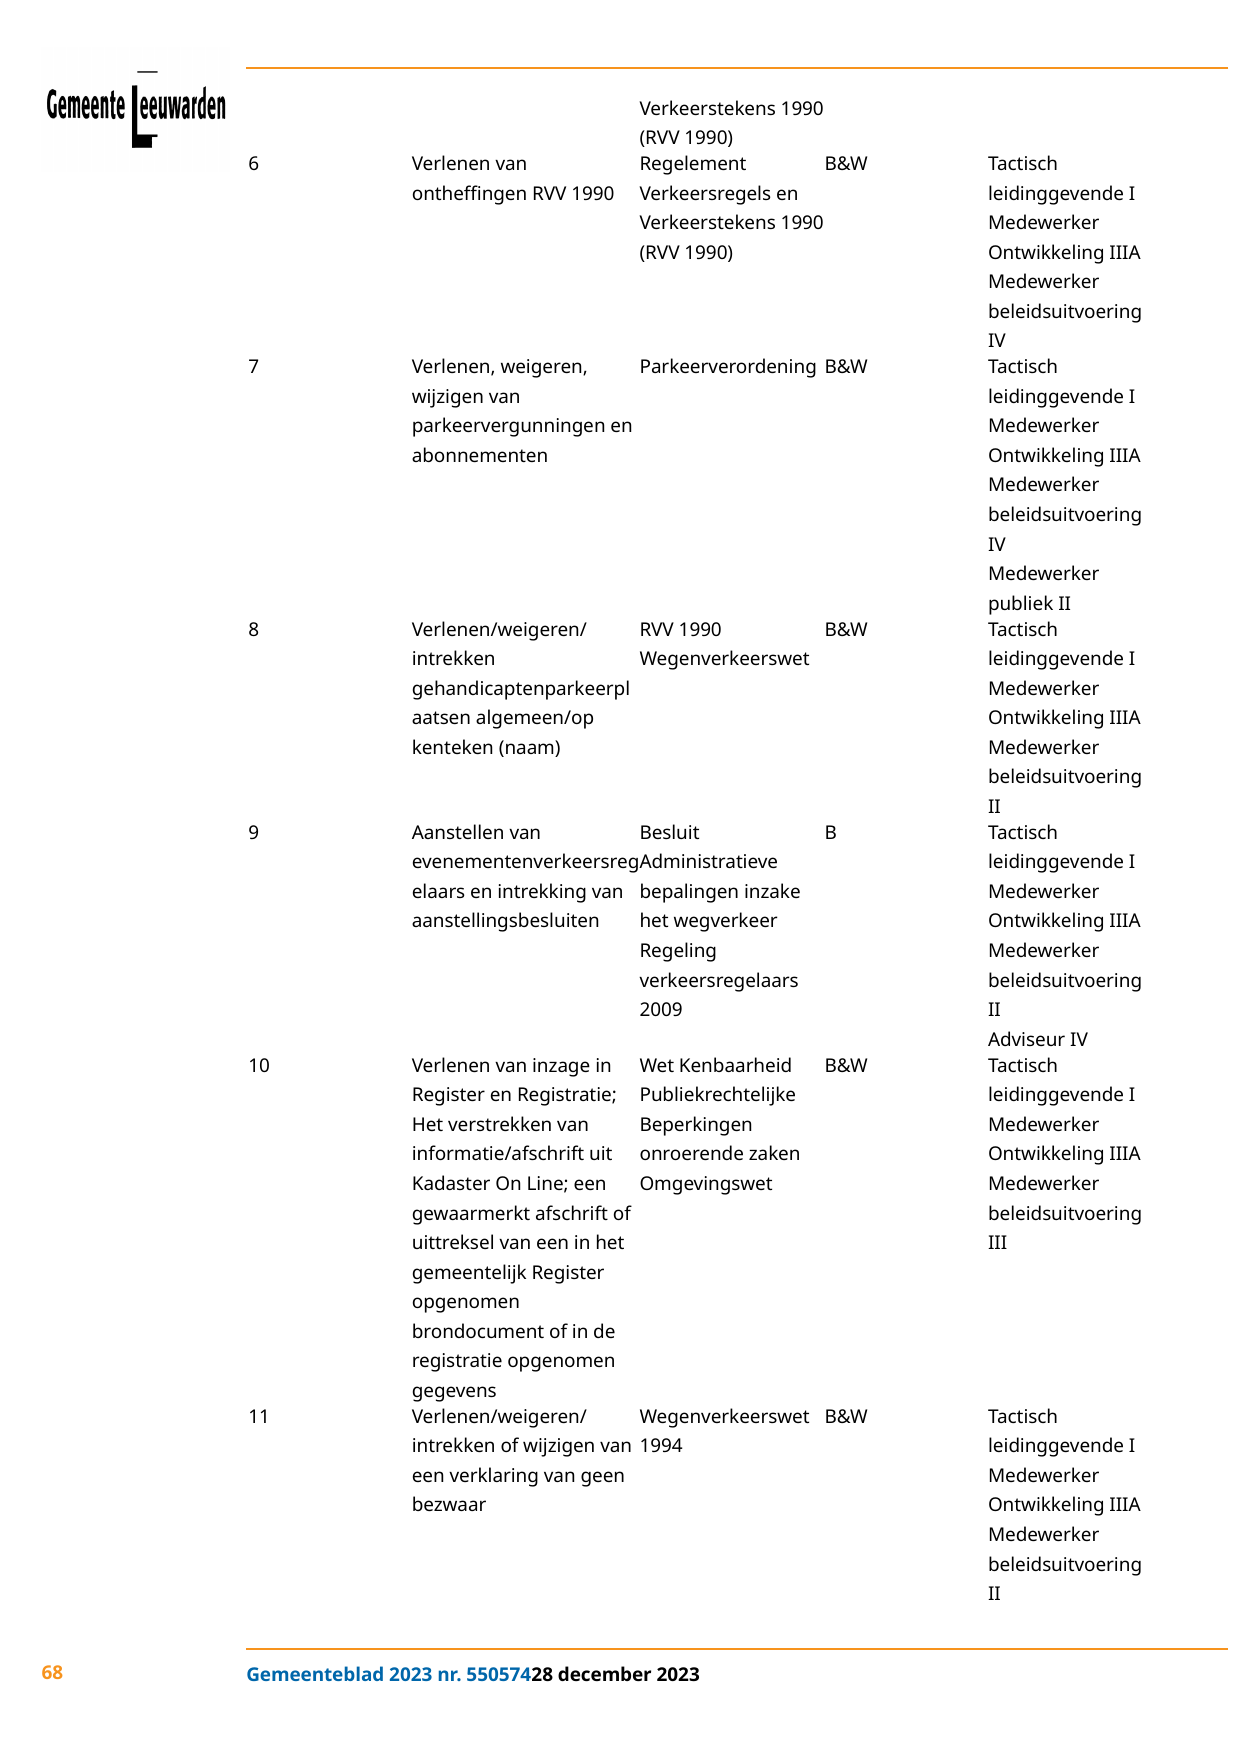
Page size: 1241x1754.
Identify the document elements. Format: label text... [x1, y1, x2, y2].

table_cell Verlenen van ontheffingen RVV 1990 [412, 150, 639, 353]
table_cell Verlenen/weigeren/intrekken of wijzigen van een verklaring van geen bezwaar [412, 1403, 639, 1606]
table_cell Verlenen van inzage in Register en Registratie; Het verstrekken van informatie/afschrift uit Kadaster On Line; een gewaarmerkt afschrift of uittreksel van een in het gemeentelijk Register opgenomen brondocument of in de registratie opgenomen gegevens [412, 1052, 639, 1403]
table_cell [412, 95, 639, 150]
table_cell B&W [824, 353, 988, 616]
table_cell B&W [824, 150, 988, 353]
table_cell Wegenverkeerswet 1994 [639, 1403, 824, 1606]
table_cell 6 [248, 150, 412, 353]
table_cell Tactisch leidinggevende I Medewerker Ontwikkeling IIIA Medewerker beleidsuitvoering III [988, 1052, 1152, 1403]
table_cell Wet Kenbaarheid Publiekrechtelijke Beperkingen onroerende zaken Omgevingswet [639, 1052, 824, 1403]
table_cell Tactisch leidinggevende I Medewerker Ontwikkeling IIIA Medewerker beleidsuitvoering II [988, 1403, 1152, 1606]
table_cell Tactisch leidinggevende I Medewerker Ontwikkeling IIIA Medewerker beleidsuitvoering II Adviseur IV [988, 819, 1152, 1052]
table_cell B&W [824, 1403, 988, 1606]
table_cell Tactisch leidinggevende I Medewerker Ontwikkeling IIIA Medewerker beleidsuitvoering IV [988, 150, 1152, 353]
table_cell Verlenen/weigeren/intrekken gehandicaptenparkeerplaatsen algemeen/op kenteken (naam) [412, 616, 639, 819]
table_cell [248, 95, 412, 150]
table_cell Tactisch leidinggevende I Medewerker Ontwikkeling IIIA Medewerker beleidsuitvoering IV Medewerker publiek II [988, 353, 1152, 616]
table_cell Aanstellen van evenementenverkeersregelaars en intrekking van aanstellingsbesluiten [412, 819, 639, 1052]
table_cell Regelement Verkeersregels en Verkeerstekens 1990 (RVV 1990) [639, 150, 824, 353]
table_cell [824, 95, 988, 150]
table_cell Verkeerstekens 1990 (RVV 1990) [639, 95, 824, 150]
table_cell B&W [824, 616, 988, 819]
table_cell Verlenen, weigeren, wijzigen van parkeervergunningen en abonnementen [412, 353, 639, 616]
table_cell 9 [248, 819, 412, 1052]
table_cell [988, 95, 1152, 150]
table_cell Tactisch leidinggevende I Medewerker Ontwikkeling IIIA Medewerker beleidsuitvoering II [988, 616, 1152, 819]
table_cell Besluit Administratieve bepalingen inzake het wegverkeer Regeling verkeersregelaars 2009 [639, 819, 824, 1052]
table_cell 10 [248, 1052, 412, 1403]
table_cell B&W [824, 1052, 988, 1403]
table_cell 7 [248, 353, 412, 616]
table_cell Parkeerverordening [639, 353, 824, 616]
table_cell B [824, 819, 988, 1052]
table_cell RVV 1990 Wegenverkeerswet [639, 616, 824, 819]
picture [41, 47, 231, 172]
table_cell 11 [248, 1403, 412, 1606]
table_cell 8 [248, 616, 412, 819]
